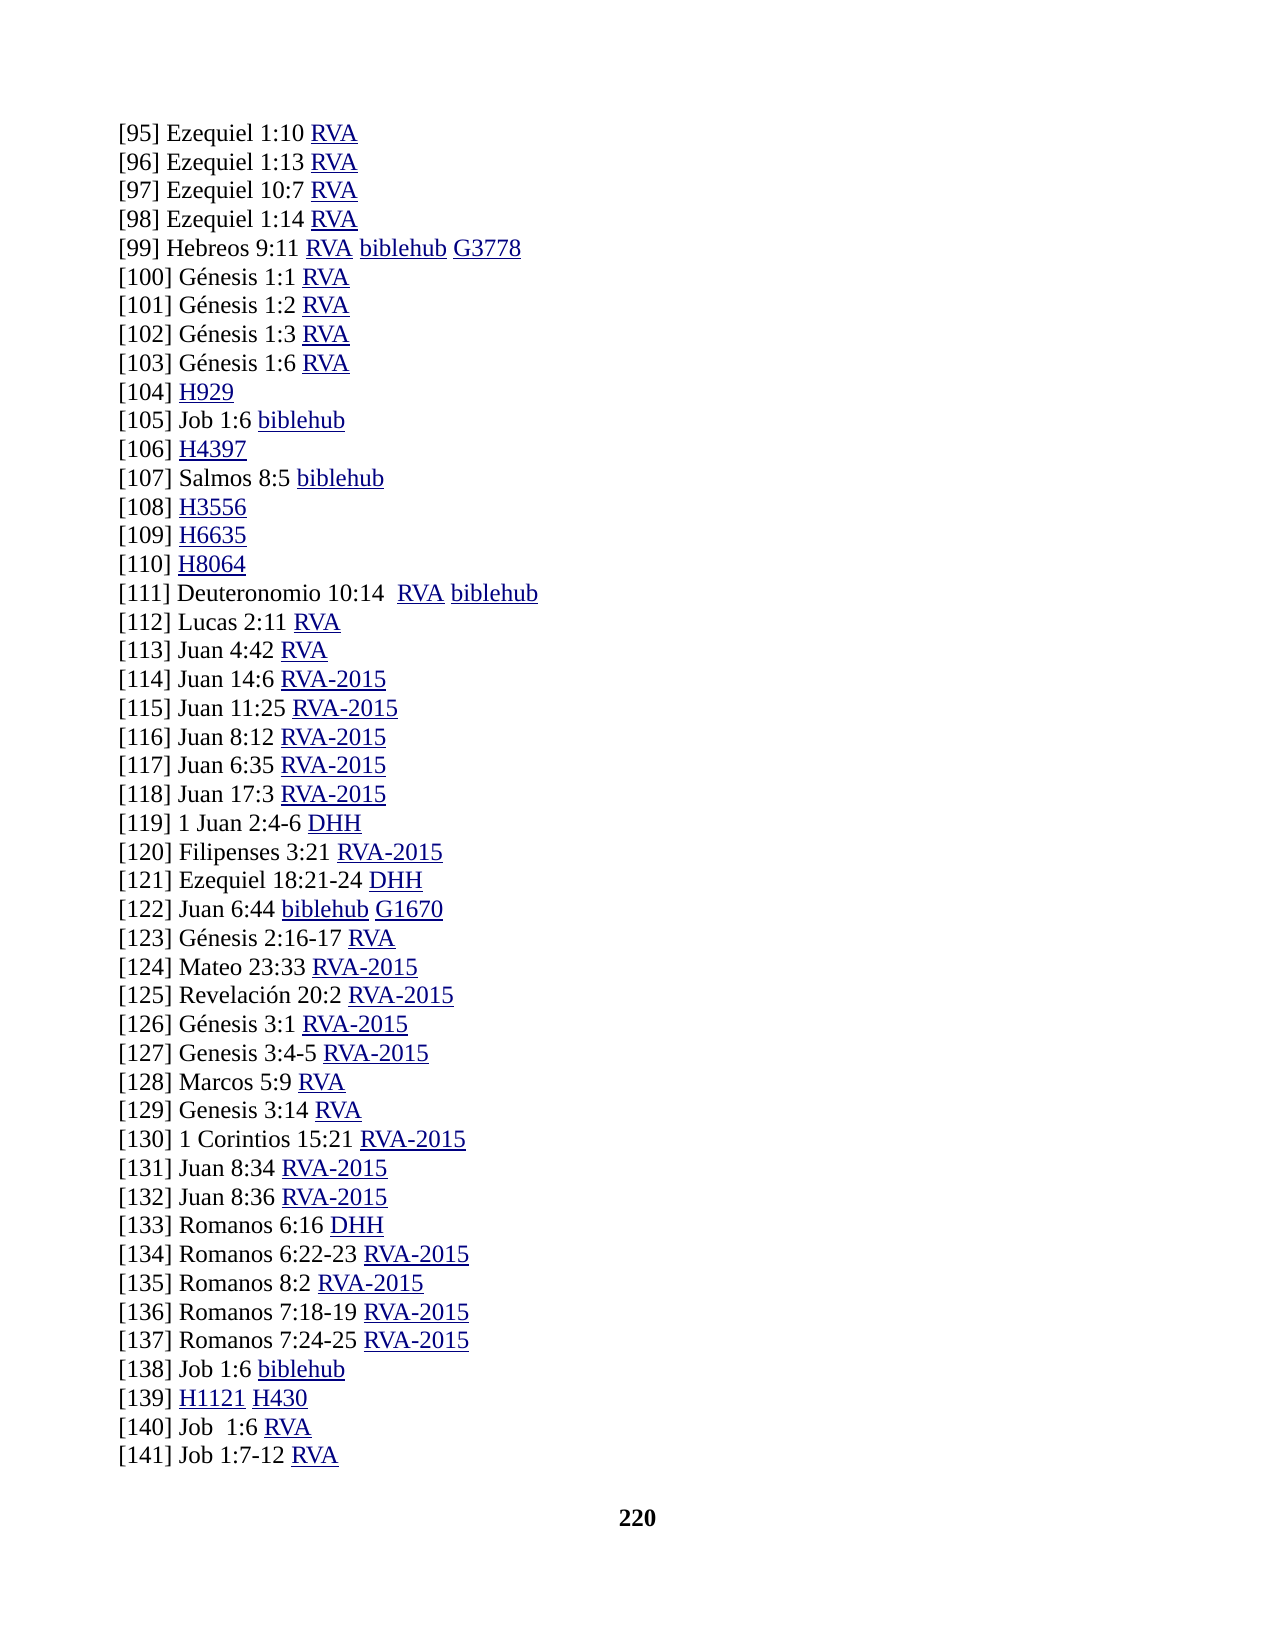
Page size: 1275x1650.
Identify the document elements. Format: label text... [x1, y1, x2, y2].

text Ezequiel 1:14 RVA [118, 204, 1157, 233]
text Job 1:7-12 RVA [118, 1441, 1157, 1469]
text Marcos 5:9 RVA [118, 1067, 1157, 1096]
text Génesis 1:6 RVA [118, 348, 1157, 377]
text Juan 14:6 RVA-2015 [118, 664, 1157, 693]
text Lucas 2:11 RVA [118, 607, 1157, 636]
text H8064 [118, 549, 1157, 578]
text Juan 6:35 RVA-2015 [118, 751, 1157, 779]
text Ezequiel 1:13 RVA [118, 147, 1157, 176]
text 1 Corintios 15:21 RVA-2015 [118, 1124, 1157, 1153]
text 1 Juan 2:4-6 DHH [118, 808, 1157, 837]
text H929 [118, 377, 1157, 406]
text H1121 H430 [118, 1383, 1157, 1412]
text Génesis 1:2 RVA [118, 291, 1157, 319]
text Filipenses 3:21 RVA-2015 [118, 837, 1157, 866]
text Juan 8:36 RVA-2015 [118, 1182, 1157, 1211]
text Salmos 8:5 biblehub [118, 463, 1157, 492]
text H6635 [118, 521, 1157, 549]
text Job 1:6 biblehub [118, 1354, 1157, 1383]
text Juan 8:12 RVA-2015 [118, 722, 1157, 751]
text Génesis 2:16-17 RVA [118, 923, 1157, 952]
text Juan 17:3 RVA-2015 [118, 779, 1157, 808]
text Romanos 7:24-25 RVA-2015 [118, 1326, 1157, 1354]
text Genesis 3:14 RVA [118, 1096, 1157, 1124]
text Génesis 3:1 RVA-2015 [118, 1009, 1157, 1038]
text Hebreos 9:11 RVA biblehub G3778 [118, 233, 1157, 262]
text Ezequiel 1:10 RVA [118, 118, 1157, 147]
text Juan 11:25 RVA-2015 [118, 693, 1157, 722]
text Genesis 3:4-5 RVA-2015 [118, 1038, 1157, 1067]
text Deuteronomio 10:14 RVA biblehub [118, 578, 1157, 607]
text Romanos 7:18-19 RVA-2015 [118, 1297, 1157, 1326]
text Génesis 1:1 RVA [118, 262, 1157, 291]
text Romanos 6:22-23 RVA-2015 [118, 1239, 1157, 1268]
text Revelación 20:2 RVA-2015 [118, 981, 1157, 1009]
text Ezequiel 10:7 RVA [118, 176, 1157, 204]
text H4397 [118, 434, 1157, 463]
text Juan 6:44 biblehub G1670 [118, 894, 1157, 923]
text Mateo 23:33 RVA-2015 [118, 952, 1157, 981]
text H3556 [118, 492, 1157, 521]
text Job 1:6 RVA [118, 1412, 1157, 1441]
text Juan 4:42 RVA [118, 636, 1157, 664]
text Ezequiel 18:21-24 DHH [118, 866, 1157, 894]
text Romanos 6:16 DHH [118, 1211, 1157, 1239]
text Romanos 8:2 RVA-2015 [118, 1268, 1157, 1297]
text Job 1:6 biblehub [118, 406, 1157, 434]
text Génesis 1:3 RVA [118, 319, 1157, 348]
text Juan 8:34 RVA-2015 [118, 1153, 1157, 1182]
